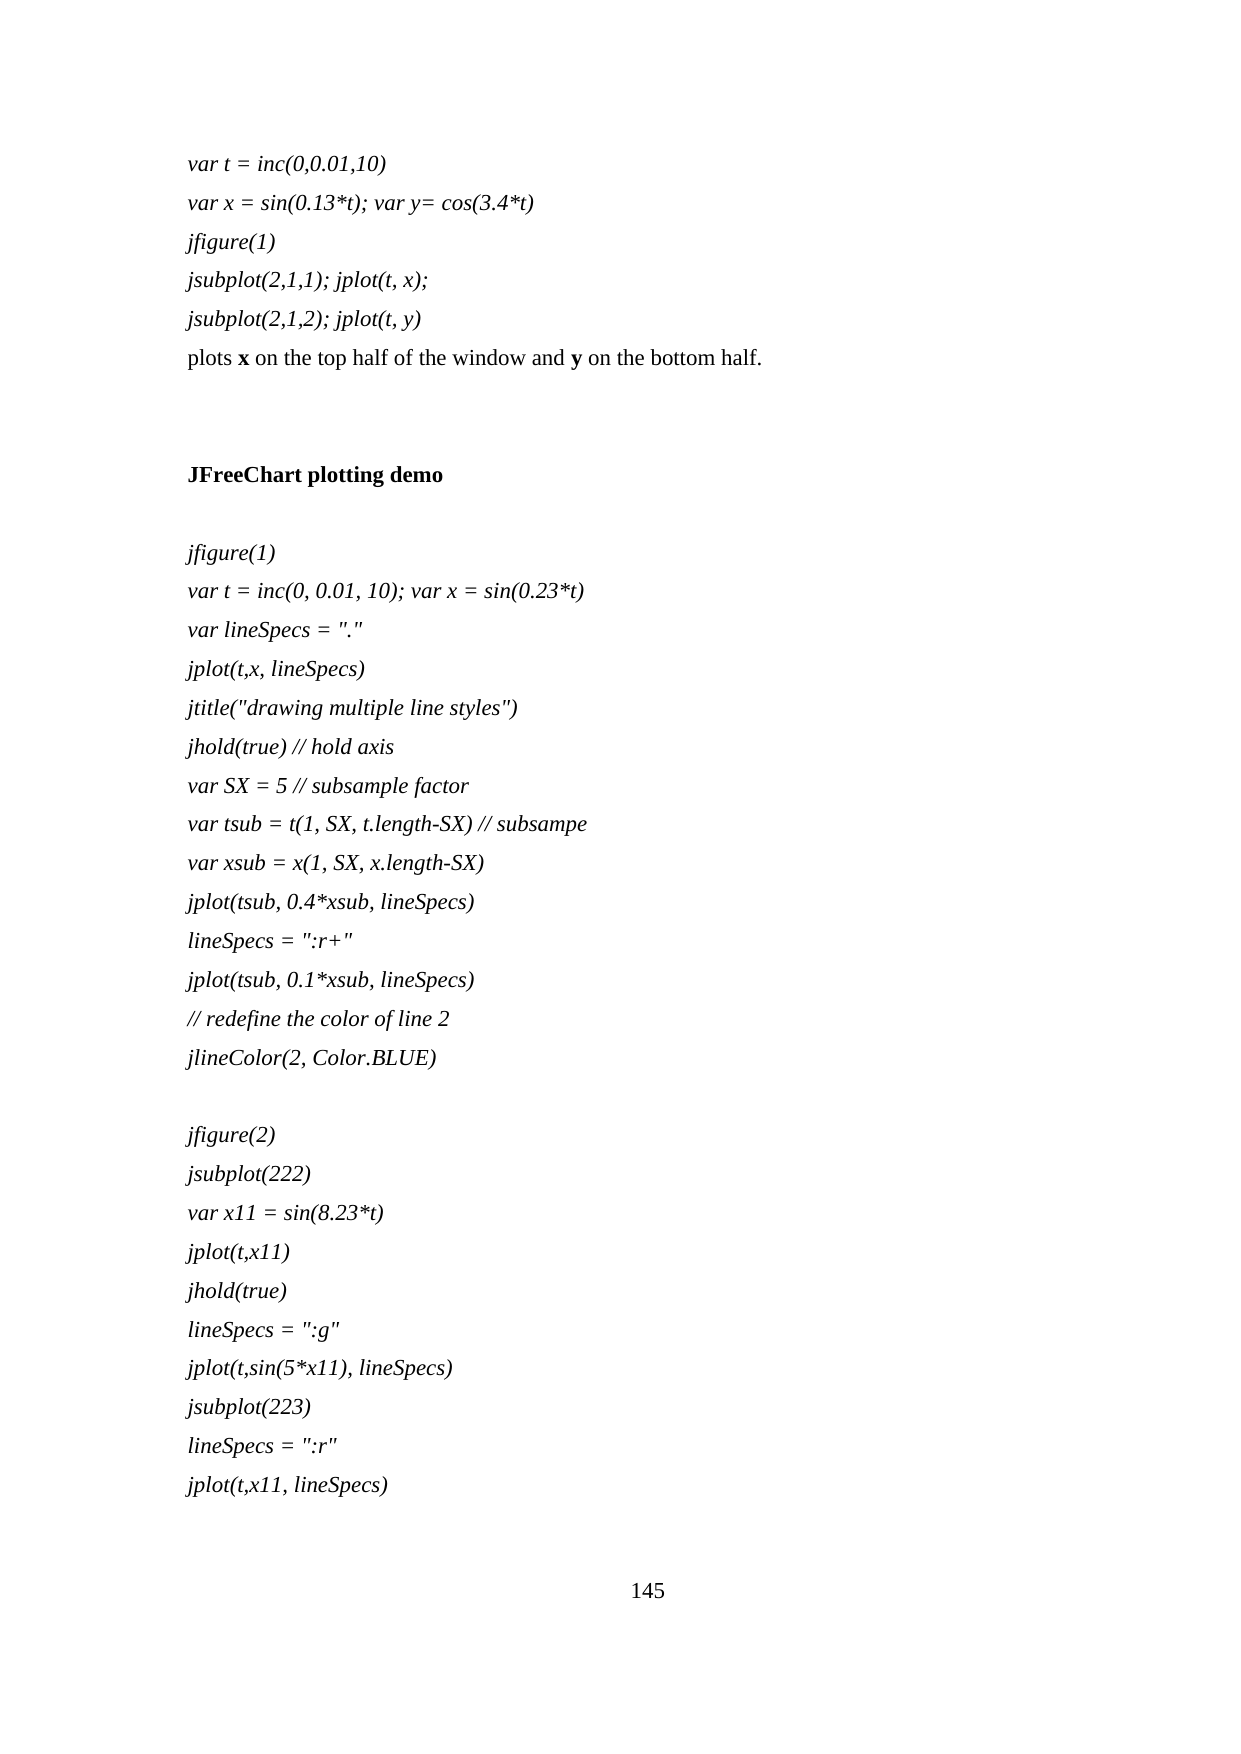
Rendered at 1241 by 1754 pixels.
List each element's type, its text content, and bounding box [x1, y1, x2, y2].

text jfigure(1) [187, 228, 1108, 254]
text var SX = 5 // subsample factor [187, 772, 1108, 798]
text jsubplot(2,1,2); jplot(t, y) [187, 305, 1108, 332]
text var t = inc(0, 0.01, 10); var x = sin(0.23*t) [187, 577, 1108, 604]
text jhold(true) [187, 1277, 1108, 1303]
text jplot(t,sin(5*x11), lineSpecs) [187, 1354, 1108, 1381]
text var tsub = t(1, SX, t.length-SX) // subsampe [187, 811, 1108, 837]
text jplot(tsub, 0.1*xsub, lineSpecs) [187, 966, 1108, 992]
text var t = inc(0,0.01,10) [187, 150, 1108, 176]
text JFreeChart plotting demo [187, 461, 1108, 487]
text jsubplot(2,1,1); jplot(t, x); [187, 267, 1108, 293]
text jplot(t,x11) [187, 1238, 1108, 1264]
text jfigure(1) [187, 538, 1108, 565]
text jplot(t,x, lineSpecs) [187, 655, 1108, 681]
text var x11 = sin(8.23*t) [187, 1199, 1108, 1225]
text lineSpecs = ":r" [187, 1432, 1108, 1458]
text lineSpecs = ":g" [187, 1316, 1108, 1342]
text jhold(true) // hold axis [187, 733, 1108, 759]
text // redefine the color of line 2 [187, 1005, 1108, 1031]
text var x = sin(0.13*t); var y= cos(3.4*t) [187, 189, 1108, 215]
text jfigure(2) [187, 1121, 1108, 1148]
text plots x on the top half of the window and y on the bottom half. [187, 344, 1108, 371]
text jlineColor(2, Color.BLUE) [187, 1044, 1108, 1070]
text jsubplot(223) [187, 1393, 1108, 1420]
text var lineSpecs = "." [187, 616, 1108, 643]
text var xsub = x(1, SX, x.length-SX) [187, 849, 1108, 876]
text jplot(tsub, 0.4*xsub, lineSpecs) [187, 888, 1108, 914]
text jtitle("drawing multiple line styles") [187, 694, 1108, 720]
text lineSpecs = ":r+" [187, 927, 1108, 953]
text jsubplot(222) [187, 1160, 1108, 1187]
text jplot(t,x11, lineSpecs) [187, 1471, 1108, 1497]
